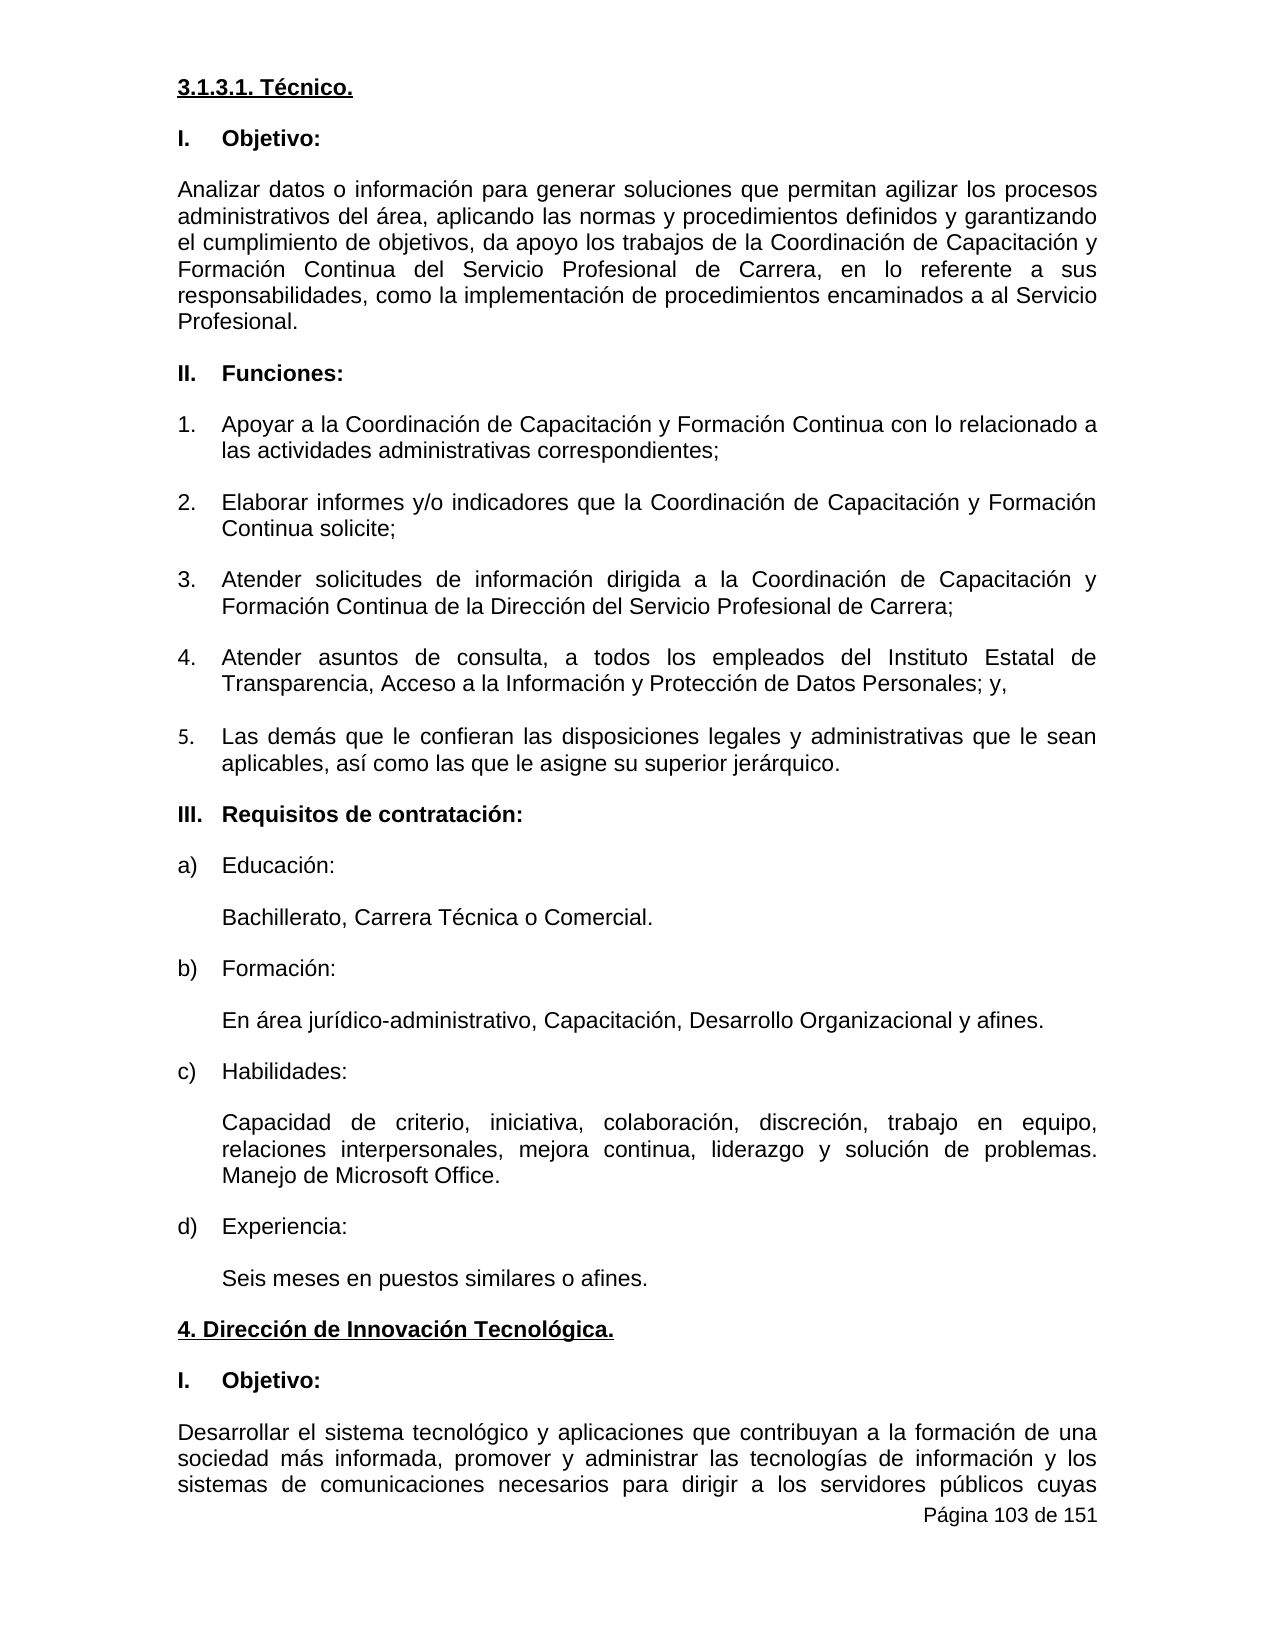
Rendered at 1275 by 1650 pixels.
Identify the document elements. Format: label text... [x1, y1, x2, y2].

text I. Objetivo: [177, 1367, 1098, 1394]
text d) Experiencia: [177, 1213, 1098, 1240]
text 3.1.3.1. Técnico. [177, 74, 1098, 100]
list Atender asuntos de consulta, a todos los empleados del Instituto Estatal de Transparencia, Acceso a la Información y Protección de Datos Personales; y, [177, 644, 1098, 697]
text c) Habilidades: [177, 1058, 1098, 1084]
text Seis meses en puestos similares o afines. [222, 1265, 1098, 1291]
text II. Funciones: [177, 359, 1098, 386]
text a) Educación: [177, 852, 1098, 879]
text Capacidad de criterio, iniciativa, colaboración, discreción, trabajo en equipo, relaciones interpersonales, mejora continua, liderazgo y solución de problemas. Manejo de Microsoft Office. [222, 1109, 1098, 1188]
list Las demás que le confieran las disposiciones legales y administrativas que le sean aplicables, así como las que le asigne su superior jerárquico. [177, 722, 1098, 776]
text III. Requisitos de contratación: [177, 801, 1098, 827]
text En área jurídico-administrativo, Capacitación, Desarrollo Organizacional y afines. [222, 1007, 1098, 1033]
text b) Formación: [177, 955, 1098, 982]
text I. Objetivo: [177, 125, 1098, 151]
list Apoyar a la Coordinación de Capacitación y Formación Continua con lo relacionado a las actividades administrativas correspondientes; [177, 411, 1098, 464]
text Analizar datos o información para generar soluciones que permitan agilizar los procesos administrativos del área, aplicando las normas y procedimientos definidos y garantizando el cumplimiento de objetivos, da apoyo los trabajos de la Coordinación de Capacitación y Formación Continua del Servicio Profesional de Carrera, en lo referente a sus responsabilidades, como la implementación de procedimientos encaminados a al Servicio Profesional. [177, 176, 1098, 334]
text Bachillerato, Carrera Técnica o Comercial. [222, 904, 1098, 930]
text 4. Dirección de Innovación Tecnológica. [177, 1316, 1098, 1342]
text Desarrollar el sistema tecnológico y aplicaciones que contribuyan a la formación de una sociedad más informada, promover y administrar las tecnologías de información y los sistemas de comunicaciones necesarios para dirigir a los servidores públicos cuyas [177, 1419, 1098, 1498]
list Elaborar informes y/o indicadores que la Coordinación de Capacitación y Formación Continua solicite; [177, 489, 1098, 541]
list Atender solicitudes de información dirigida a la Coordinación de Capacitación y Formación Continua de la Dirección del Servicio Profesional de Carrera; [177, 566, 1098, 619]
